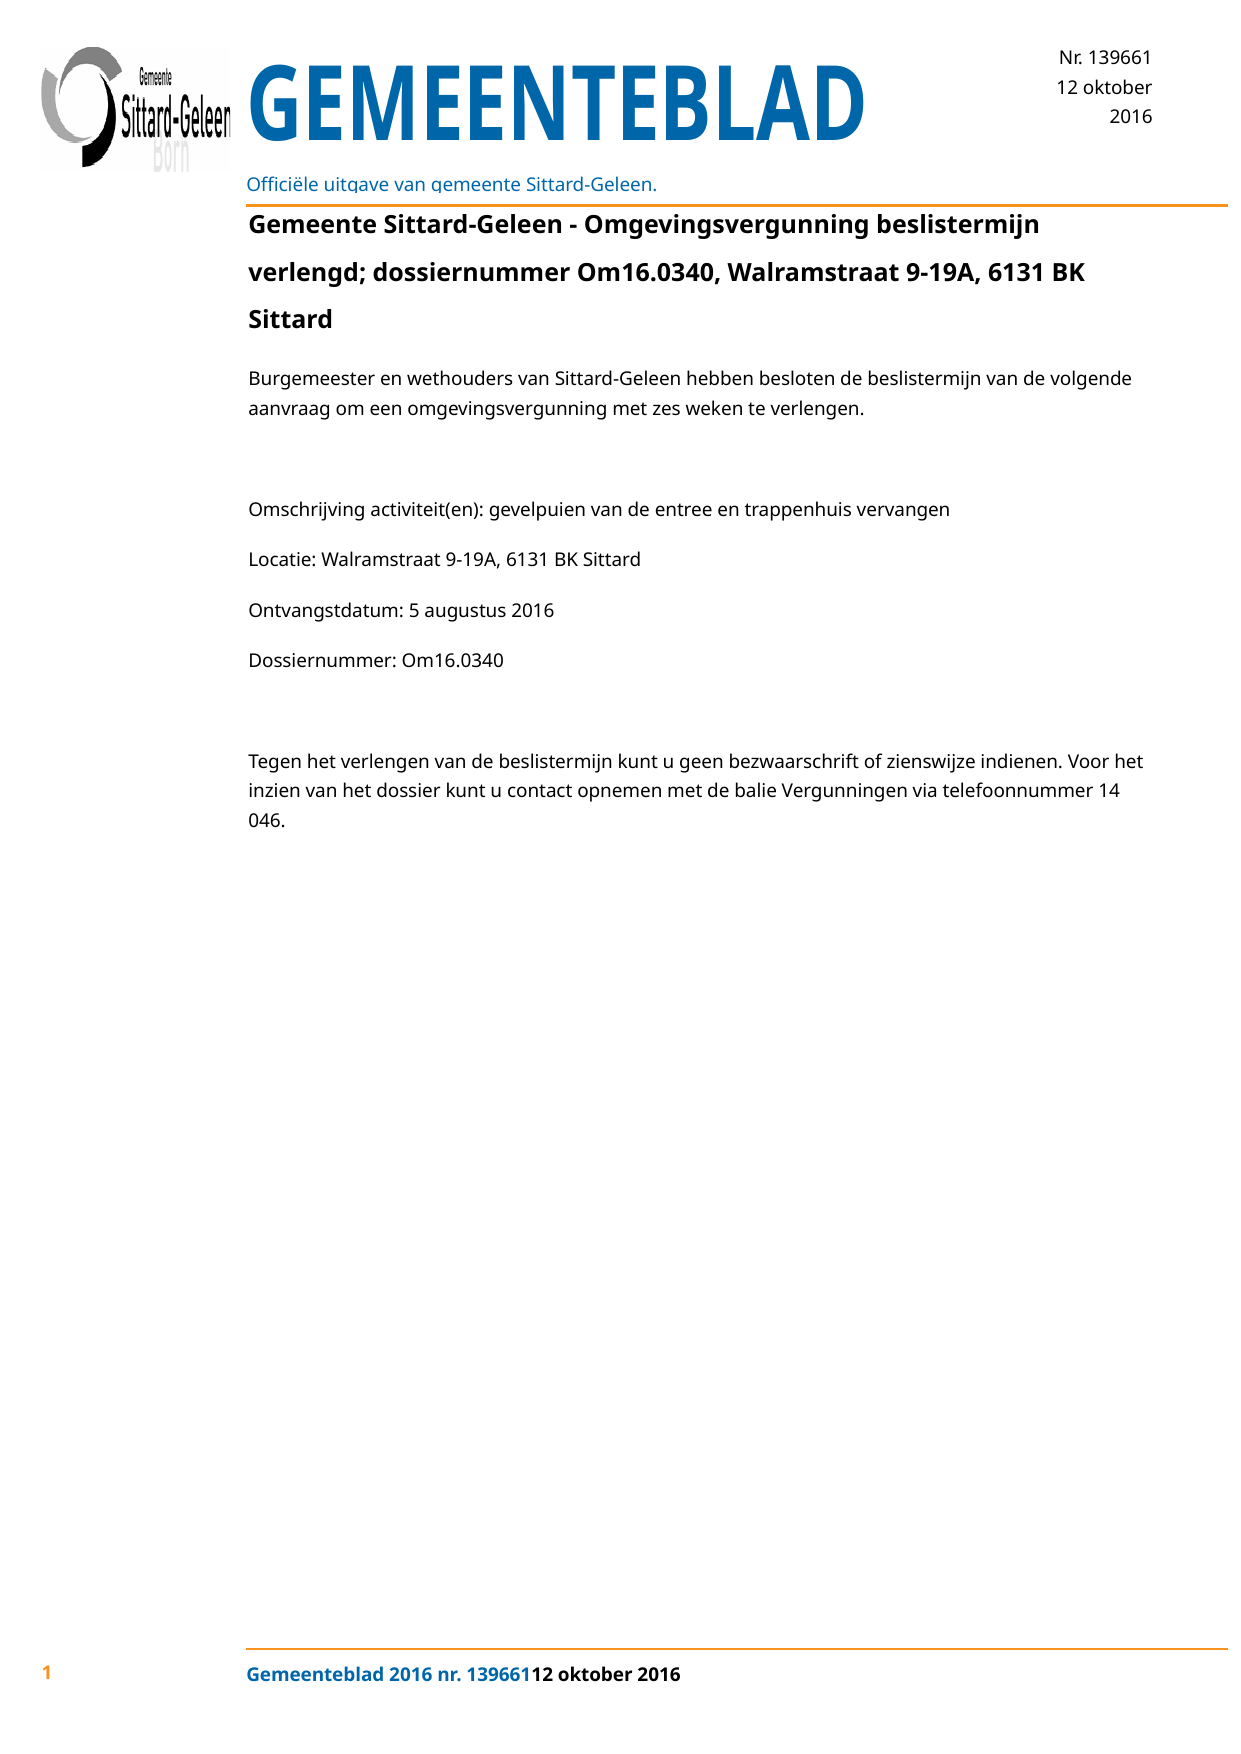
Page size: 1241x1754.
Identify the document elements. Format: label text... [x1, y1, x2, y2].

text Tegen het verlengen van de beslistermijn kunt u geen bezwaarschrift of zienswijze indienen. Voor het inzien van het dossier kunt u contact opnemen met de balie Vergunningen via telefoonnummer 14 046. [248, 748, 1152, 833]
text Burgemeester en wethouders van Sittard-Geleen hebben besloten de beslistermijn van de volgende aanvraag om een omgevingsvergunning met zes weken te verlengen. [248, 366, 1152, 421]
text Locatie: Walramstraat 9-19A, 6131 BK Sittard [248, 546, 1152, 572]
text Omschrijving activiteit(en): gevelpuien van de entree en trappenhuis vervangen [248, 496, 1152, 522]
picture [41, 47, 231, 172]
text Ontvangstdatum: 5 augustus 2016 [248, 597, 1152, 622]
text Gemeente Sittard-Geleen - Omgevingsvergunning beslistermijn verlengd; dossiernummer Om16.0340, Walramstraat 9-19A, 6131 BK Sittard [248, 207, 1152, 336]
text Dossiernummer: Om16.0340 [248, 647, 1152, 673]
